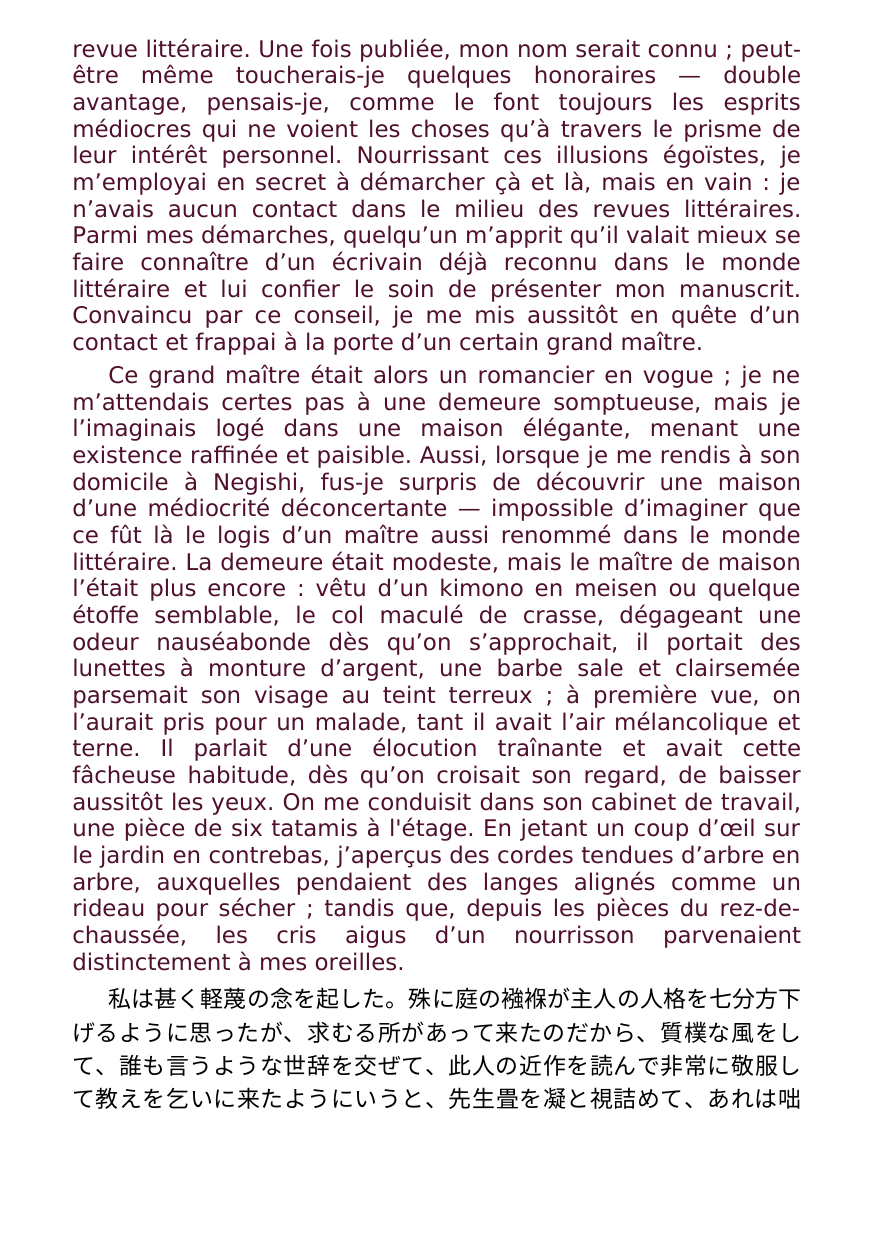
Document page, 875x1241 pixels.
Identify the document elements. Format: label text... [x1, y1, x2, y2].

text revue littéraire. Une fois publiée, mon nom serait connu ; peut-être même toucherais-je quelques honoraires — double avantage, pensais-je, comme le font toujours les esprits médiocres qui ne voient les choses qu’à travers le prisme de leur intérêt personnel. Nourrissant ces illusions égoïstes, je m’employai en secret à démarcher çà et là, mais en vain : je n’avais aucun contact dans le milieu des revues littéraires. Parmi mes démarches, quelqu’un m’apprit qu’il valait mieux se faire connaître d’un écrivain déjà reconnu dans le monde littéraire et lui confier le soin de présenter mon manuscrit. Convaincu par ce conseil, je me mis aussitôt en quête d’un contact et frappai à la porte d’un certain grand maître. [72, 36, 802, 356]
text Ce grand maître était alors un romancier en vogue ; je ne m’attendais certes pas à une demeure somptueuse, mais je l’imaginais logé dans une maison élégante, menant une existence raffinée et paisible. Aussi, lorsque je me rendis à son domicile à Negishi, fus-je surpris de découvrir une maison d’une médiocrité déconcertante — impossible d’imaginer que ce fût là le logis d’un maître aussi renommé dans le monde littéraire. La demeure était modeste, mais le maître de maison l’était plus encore : vêtu d’un kimono en meisen ou quelque étoffe semblable, le col maculé de crasse, dégageant une odeur nauséabonde dès qu’on s’approchait, il portait des lunettes à monture d’argent, une barbe sale et clairsemée parsemait son visage au teint terreux ; à première vue, on l’aurait pris pour un malade, tant il avait l’air mélancolique et terne. Il parlait d’une élocution traînante et avait cette fâcheuse habitude, dès qu’on croisait son regard, de baisser aussitôt les yeux. On me conduisit dans son cabinet de travail, une pièce de six tatamis à l'étage. En jetant un coup d’œil sur le jardin en contrebas, j’aperçus des cordes tendues d’arbre en arbre, auxquelles pendaient des langes alignés comme un rideau pour sécher ; tandis que, depuis les pièces du rez-de-chaussée, les cris aigus d’un nourrisson parvenaient distinctement à mes oreilles. [72, 362, 802, 975]
text 私は甚く軽蔑の念を起した。殊に庭の襁褓が主人の人格を七分方下げるように思ったが、求むる所があって来たのだから、質樸な風をして、誰も言うような世辞を交ぜて、此人の近作を読んで非常に敬服して教えを乞いに来たようにいうと、先生畳を凝と視詰めて、あれは咄 [72, 981, 802, 1114]
